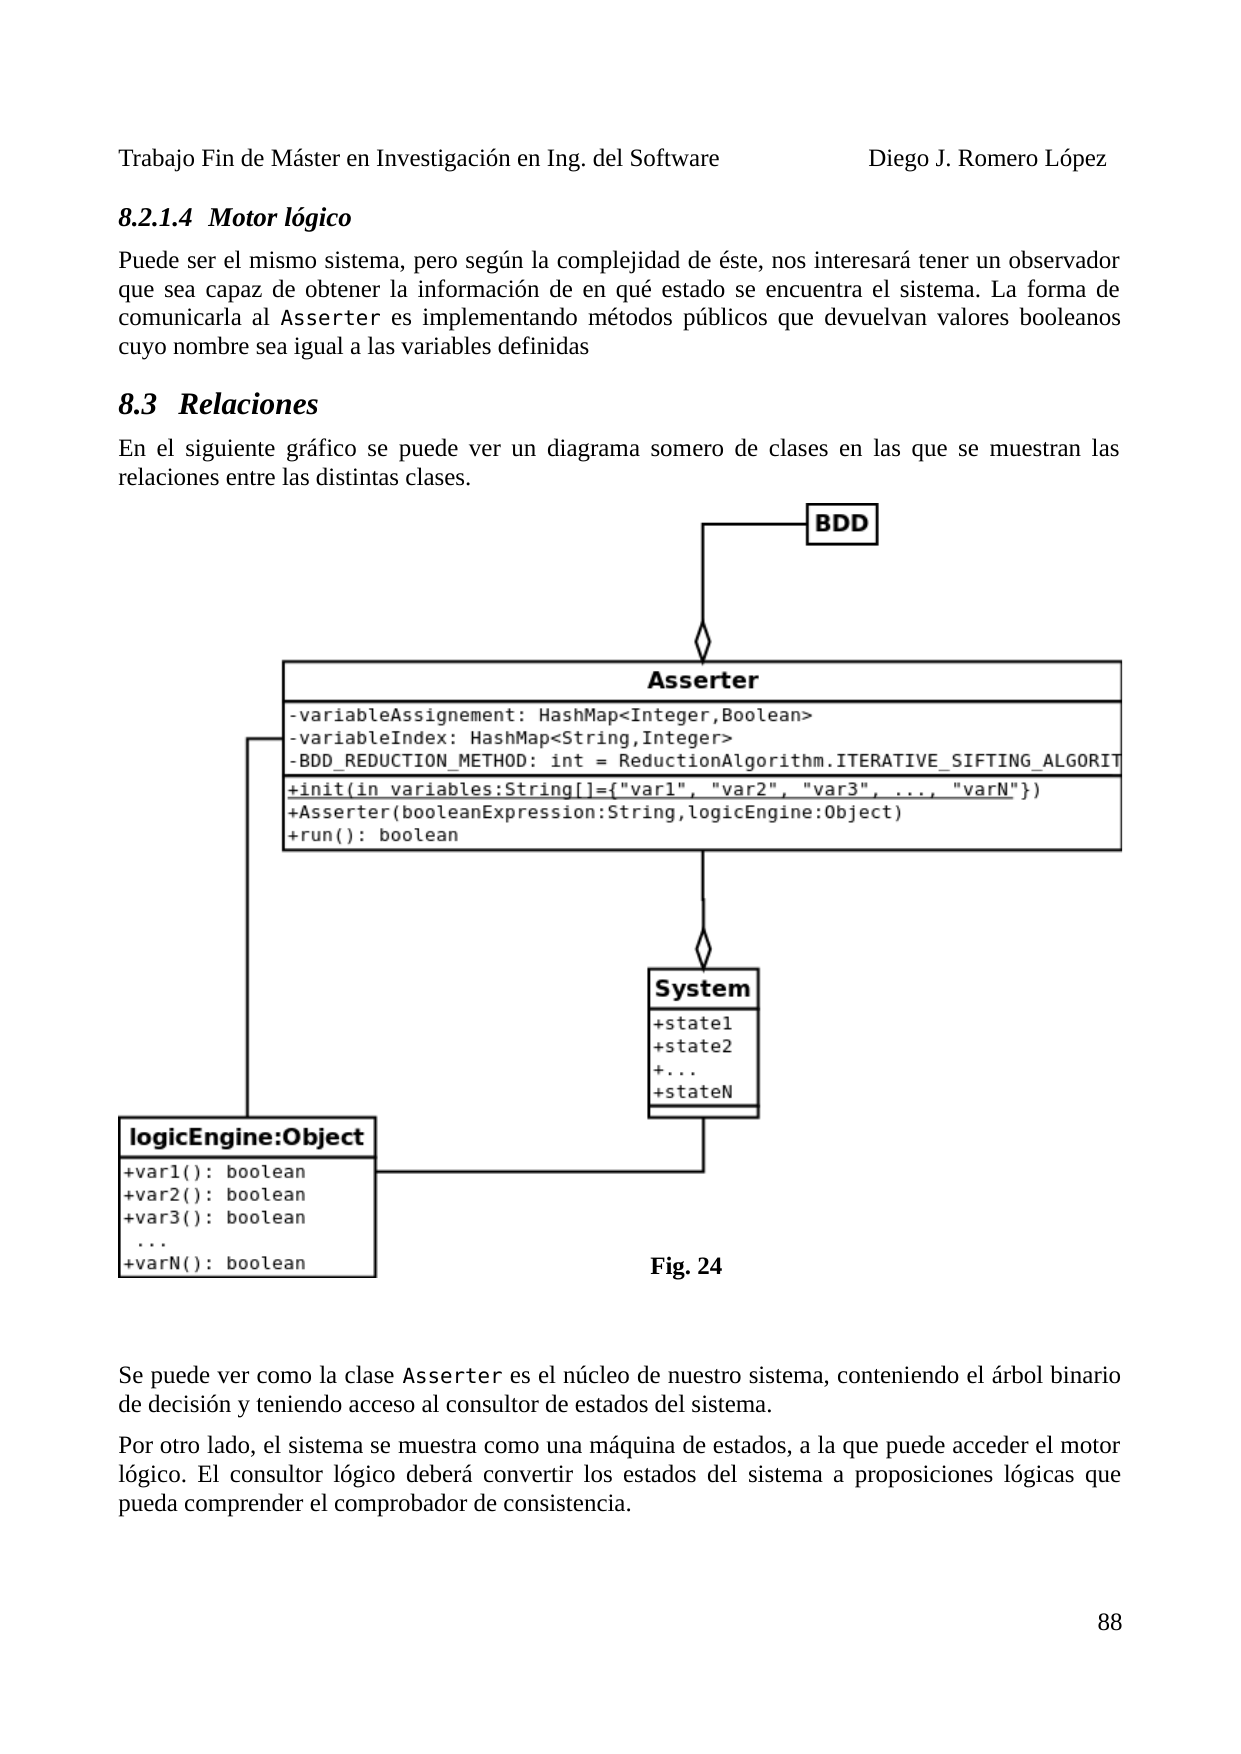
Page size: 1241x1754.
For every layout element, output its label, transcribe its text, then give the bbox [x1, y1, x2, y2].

text En el siguiente gráfico se puede ver un diagrama somero de clases en las que se muestran las relaciones entre las distintas clases. [118, 433, 1122, 491]
text Por otro lado, el sistema se muestra como una máquina de estados, a la que puede acceder el motor lógico. El consultor lógico deberá convertir los estados del sistema a proposiciones lógicas que pueda comprender el comprobador de consistencia. [118, 1430, 1122, 1516]
subtitle Relaciones [118, 385, 1122, 421]
picture [118, 503, 1123, 1278]
subtitle Motor lógico [118, 201, 1122, 232]
text Se puede ver como la clase Asserter es el núcleo de nuestro sistema, conteniendo el árbol binario de decisión y teniendo acceso al consultor de estados del sistema. [118, 1360, 1122, 1418]
text Puede ser el mismo sistema, pero según la complejidad de éste, nos interesará tener un observador que sea capaz de obtener la información de en qué estado se encuentra el sistema. La forma de comunicarla al Asserter es implementando métodos públicos que devuelvan valores booleanos cuyo nombre sea igual a las variables definidas [118, 245, 1122, 360]
